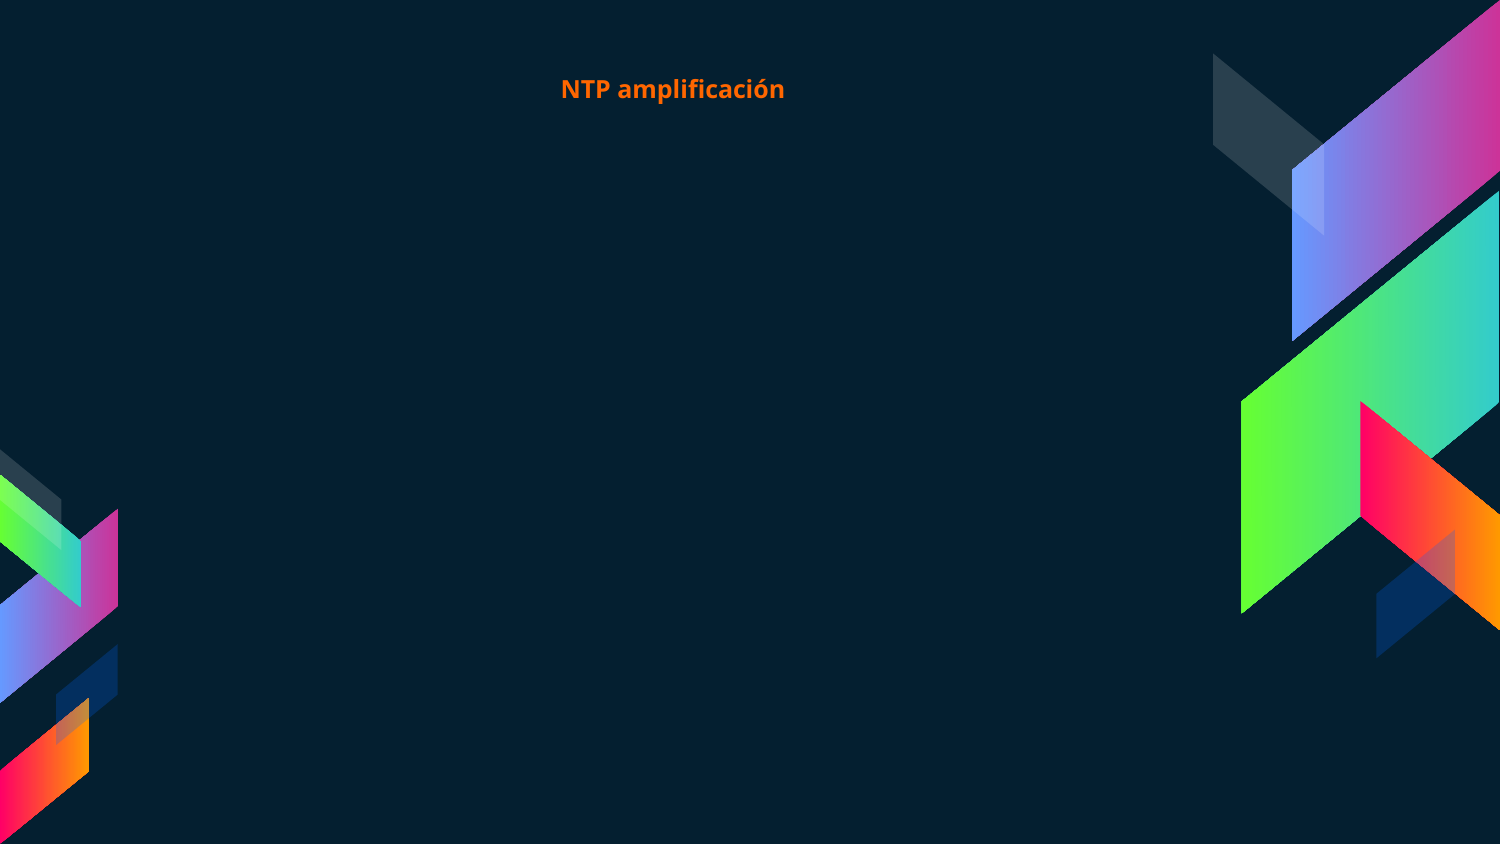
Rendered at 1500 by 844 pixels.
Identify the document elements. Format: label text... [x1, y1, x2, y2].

list NTP amplificación [183, 59, 1164, 506]
